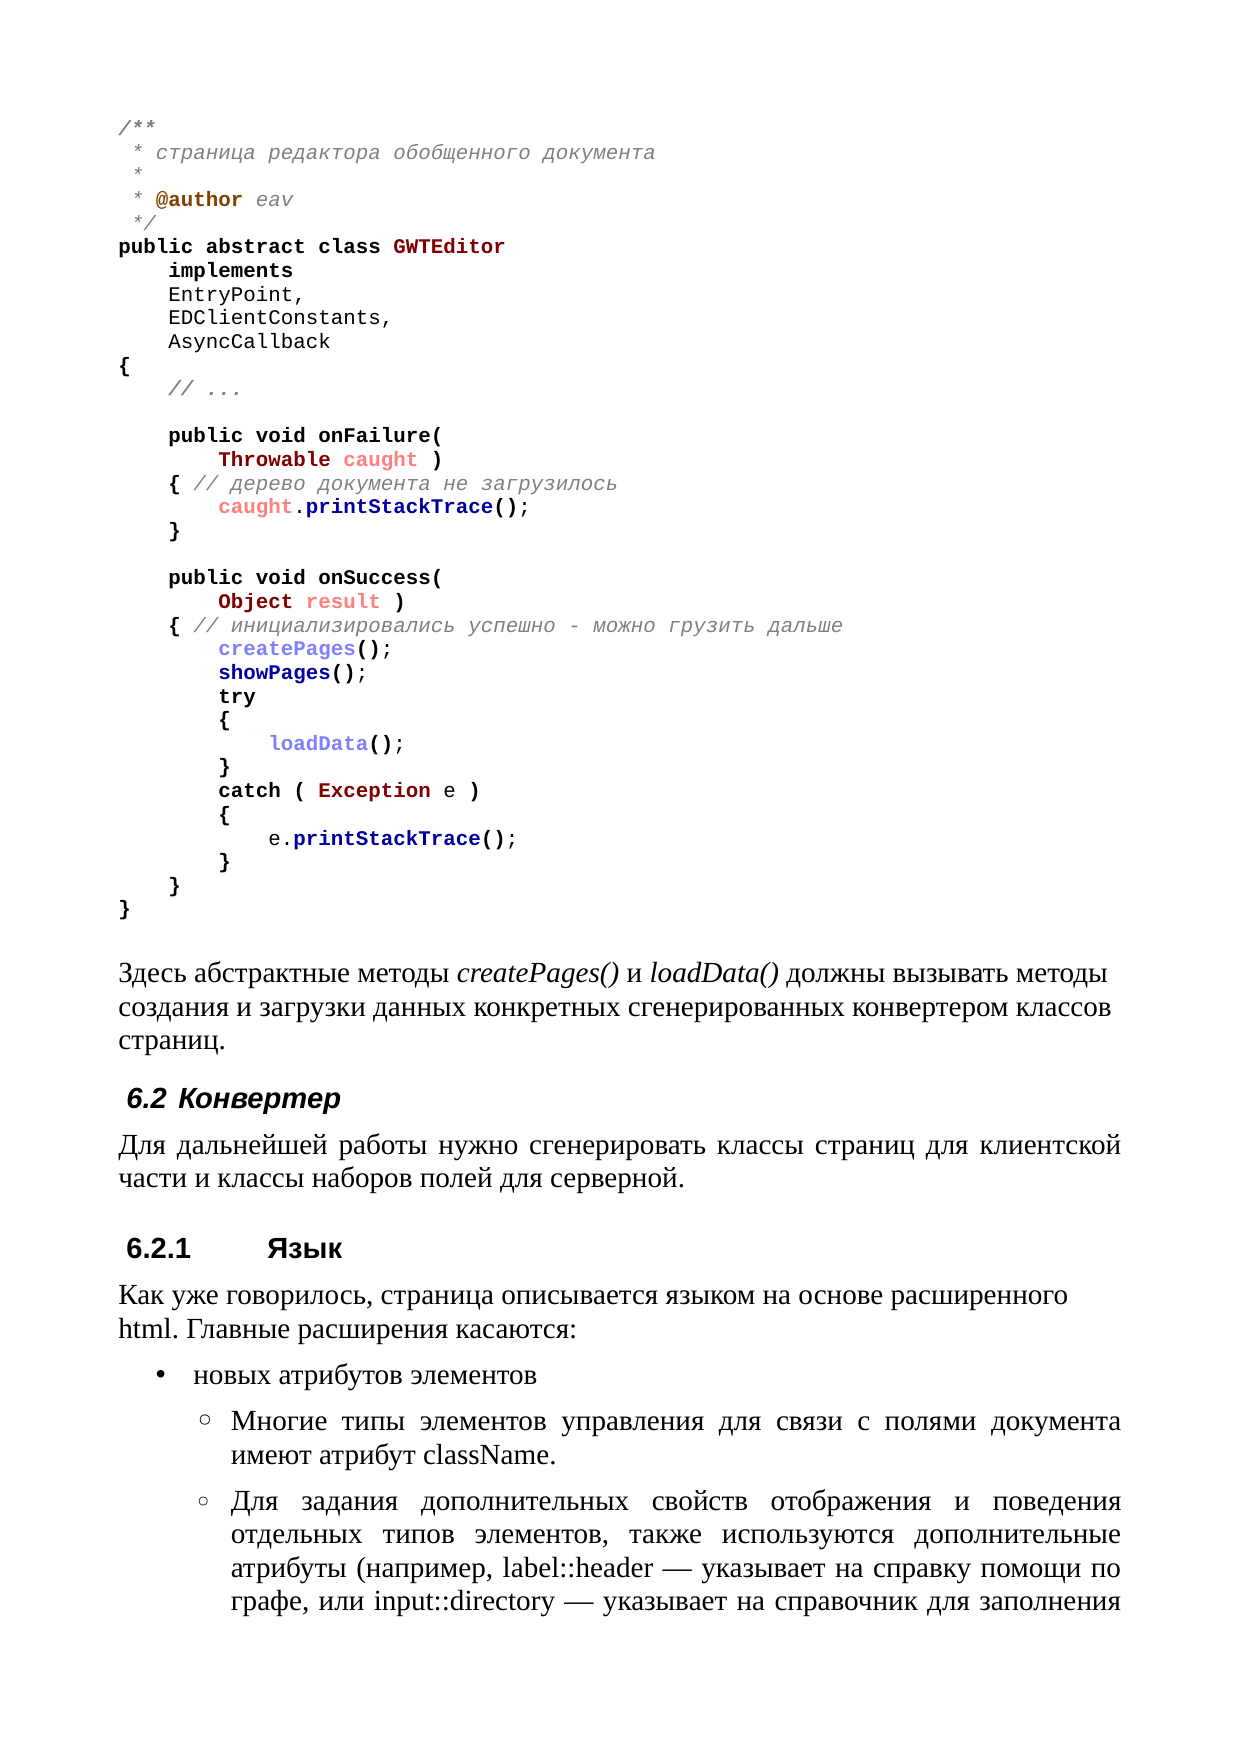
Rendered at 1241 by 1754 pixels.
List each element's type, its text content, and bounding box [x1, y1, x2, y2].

list новых атрибутов элементов [156, 1357, 1122, 1391]
text e.printStackTrace(); [118, 827, 1122, 851]
text { [118, 804, 1122, 827]
text catch ( Exception e ) [118, 780, 1122, 804]
text // ... [118, 378, 1122, 402]
text public abstract class GWTEditor [118, 236, 1122, 260]
text { // инициализировались успешно - можно грузить дальше [118, 615, 1122, 638]
text implements [118, 260, 1122, 284]
text */ [118, 213, 1122, 236]
text } [118, 757, 1122, 780]
text { [118, 354, 1122, 378]
text Throwable caught ) [118, 449, 1122, 473]
text * страница редактора обобщенного документа [118, 142, 1122, 165]
text { [118, 709, 1122, 733]
text Object result ) [118, 591, 1122, 615]
text /** [118, 118, 1122, 142]
subtitle Конвертер [118, 1081, 1122, 1114]
text AsyncCallback [118, 331, 1122, 354]
text Для дальнейшей работы нужно сгенерировать классы страниц для клиентской части и классы наборов полей для серверной. [118, 1127, 1122, 1194]
text try [118, 686, 1122, 709]
text } [118, 875, 1122, 898]
subtitle Язык [118, 1231, 1122, 1265]
text loadData(); [118, 733, 1122, 757]
text public void onFailure( [118, 426, 1122, 449]
text EDClientConstants, [118, 307, 1122, 331]
text } [118, 851, 1122, 875]
text Здесь абстрактные методы createPages() и loadData() должны вызывать методы создания и загрузки данных конкретных сгенерированных конвертером классов страниц. [118, 955, 1122, 1056]
list Многие типы элементов управления для связи с полями документа имеют атрибут className. [193, 1403, 1122, 1470]
text caught.printStackTrace(); [118, 496, 1122, 520]
list Для задания дополнительных свойств отображения и поведения отдельных типов элементов, также используются дополнительные атрибуты (например, label::header — указывает на справку помощи по графе, или input::directory — указывает на справочник для заполнения [193, 1483, 1122, 1617]
text } [118, 898, 1122, 922]
text createPages(); [118, 638, 1122, 662]
text * @author eav [118, 189, 1122, 213]
text * [118, 165, 1122, 189]
text EntryPoint, [118, 284, 1122, 307]
text public void onSuccess( [118, 567, 1122, 591]
text Как уже говорилось, страница описывается языком на основе расширенного html. Главные расширения касаются: [118, 1277, 1122, 1344]
text showPages(); [118, 662, 1122, 686]
text } [118, 520, 1122, 544]
text { // дерево документа не загрузилось [118, 473, 1122, 496]
